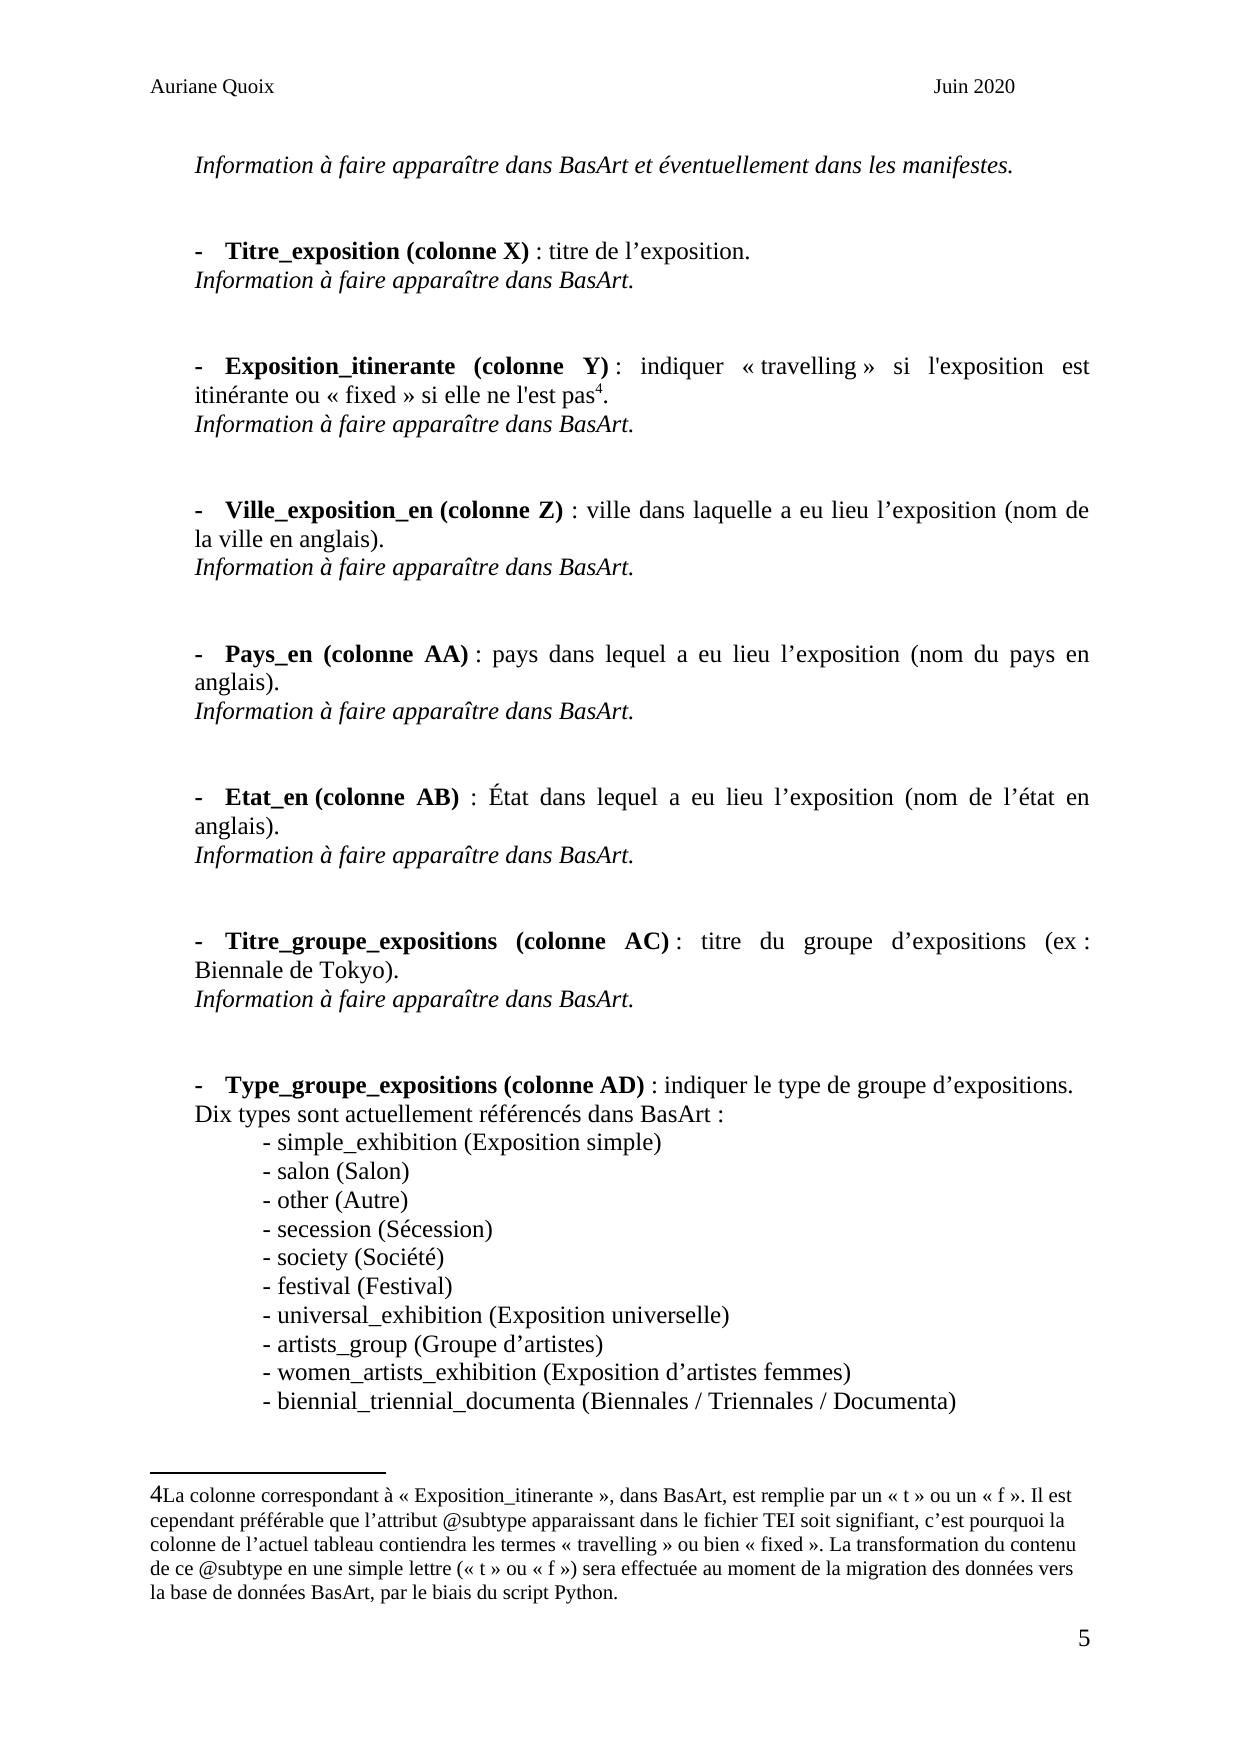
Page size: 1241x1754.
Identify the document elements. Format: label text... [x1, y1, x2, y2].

text - salon (Salon) [225, 1156, 1090, 1185]
text Dix types sont actuellement référencés dans BasArt : [194, 1099, 1090, 1127]
text - other (Autre) [187, 1185, 1090, 1214]
text Information à faire apparaître dans BasArt. [150, 696, 1090, 725]
text Information à faire apparaître dans BasArt. [150, 409, 1090, 437]
text Information à faire apparaître dans BasArt et éventuellement dans les manifestes. [150, 150, 1090, 179]
list Exposition_itinerante (colonne Y) : indiquer « travelling » si l'exposition est itinérante ou « fixed » si elle ne l'est pas. [194, 351, 1090, 409]
text Information à faire apparaître dans BasArt. [150, 552, 1090, 581]
text - festival (Festival) [187, 1271, 1090, 1300]
text - women_artists_exhibition (Exposition d’artistes femmes) [187, 1357, 1090, 1386]
list Type_groupe_expositions (colonne AD) : indiquer le type de groupe d’expositions. [194, 1070, 1090, 1099]
list Titre_groupe_expositions (colonne AC) : titre du groupe d’expositions (ex : Biennale de Tokyo). [194, 926, 1090, 984]
text Information à faire apparaître dans BasArt. [150, 840, 1090, 869]
text Information à faire apparaître dans BasArt. [150, 984, 1090, 1012]
text - biennial_triennial_documenta (Biennales / Triennales / Documenta) [187, 1386, 1090, 1415]
list La colonne correspondant à « Exposition_itinerante », dans BasArt, est remplie par un « t » ou un « f ». Il est cependant préférable que l’attribut @subtype apparaissant dans le fichier TEI soit signifiant, c’est pourquoi la colonne de l’actuel tableau contiendra les termes « travelling » ou bien « fixed ». La transformation du contenu de ce @subtype en une simple lettre (« t » ou « f ») sera effectuée au moment de la migration des données vers la base de données BasArt, par le biais du script Python. [150, 1479, 1090, 1604]
list Titre_exposition (colonne X) : titre de l’exposition. [194, 236, 1090, 265]
text - simple_exhibition (Exposition simple) [225, 1127, 1090, 1156]
text - secession (Sécession) [187, 1214, 1090, 1242]
text - society (Société) [187, 1242, 1090, 1271]
list Pays_en (colonne AA) : pays dans lequel a eu lieu l’exposition (nom du pays en anglais). [194, 639, 1090, 696]
text - artists_group (Groupe d’artistes) [187, 1329, 1090, 1357]
text - universal_exhibition (Exposition universelle) [187, 1300, 1090, 1329]
list Ville_exposition_en (colonne Z) : ville dans laquelle a eu lieu l’exposition (nom de la ville en anglais). [194, 495, 1090, 552]
text Information à faire apparaître dans BasArt. [194, 265, 1090, 294]
list Etat_en (colonne AB) : État dans lequel a eu lieu l’exposition (nom de l’état en anglais). [194, 782, 1090, 840]
